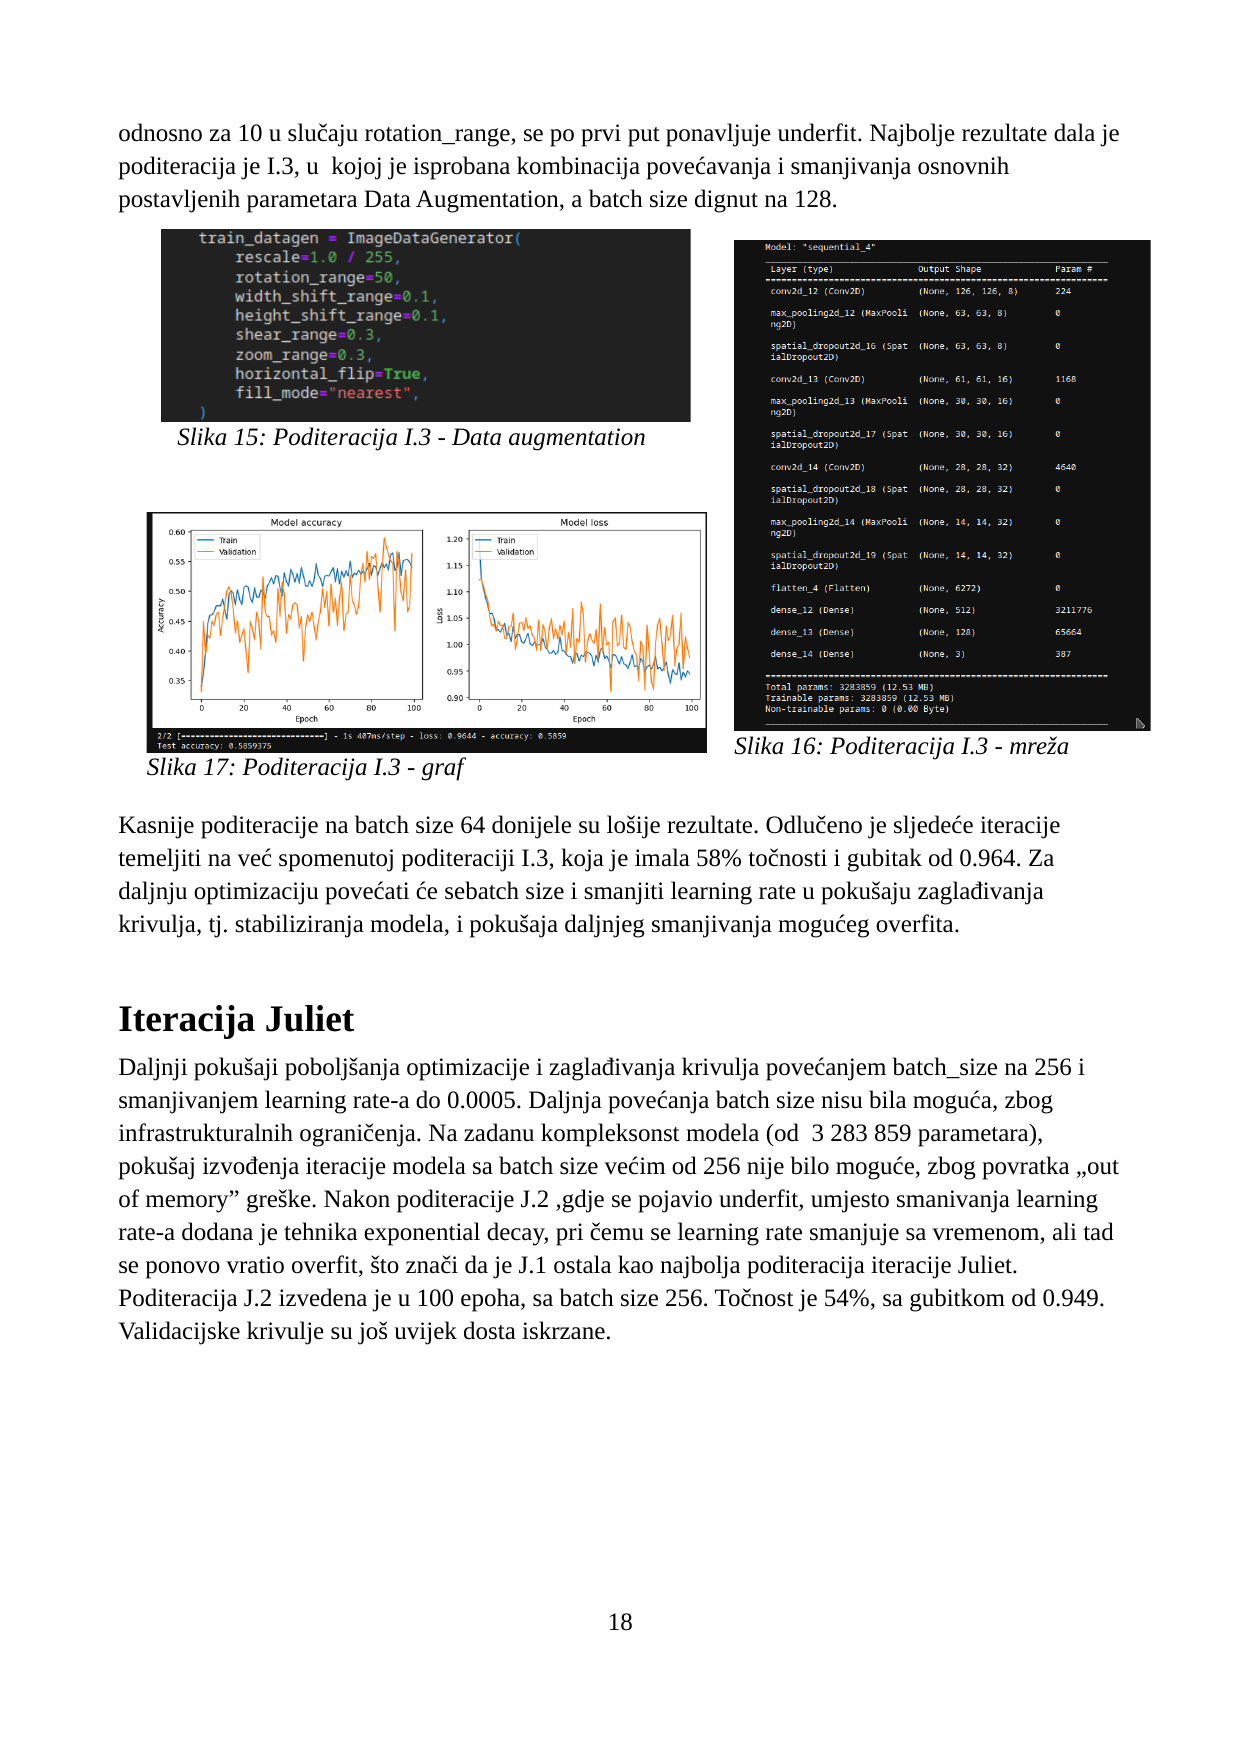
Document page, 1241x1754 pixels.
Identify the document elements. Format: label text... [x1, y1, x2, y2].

picture [146, 512, 707, 753]
subtitle Iteracija Juliet [118, 996, 1122, 1039]
text Slika 15: Poditeracija I.3 - Data augmentation [177, 422, 734, 451]
text Daljnji pokušaji poboljšanja optimizacije i zaglađivanja krivulja povećanjem batch_size na 256 i smanjivanjem learning rate-a do 0.0005. Daljnja povećanja batch size nisu bila moguća, zbog infrastrukturalnih ograničenja. Na zadanu kompleksonst modela (od 3 283 859 parametara), pokušaj izvođenja iteracije modela sa batch size većim od 256 nije bilo moguće, zbog povratka „out of memory” greške. Nakon poditeracije J.2 ,gdje se pojavio underfit, umjesto smanivanja learning rate-a dodana je tehnika exponential decay, pri čemu se learning rate smanjuje sa vremenom, ali tad se ponovo vratio overfit, što znači da je J.1 ostala kao najbolja poditeracija iteracije Juliet. Poditeracija J.2 izvedena je u 100 epoha, sa batch size 256. Točnost je 54%, sa gubitkom od 0.949. Validacijske krivulje su još uvijek dosta iskrzane. [118, 1052, 1122, 1345]
picture [161, 229, 691, 422]
picture [734, 240, 1151, 731]
text Slika 17: Poditeracija I.3 - graf [147, 753, 707, 781]
text odnosno za 10 u slučaju rotation_range, se po prvi put ponavljuje underfit. Najbolje rezultate dala je poditeracija je I.3, u kojoj je isprobana kombinacija povećavanja i smanjivanja osnovnih postavljenih parametara Data Augmentation, a batch size dignut na 128. [118, 118, 1122, 213]
text Kasnije poditeracije na batch size 64 donijele su lošije rezultate. Odlučeno je sljedeće iteracije temeljiti na već spomenutoj poditeraciji I.3, koja je imala 58% točnosti i gubitak od 0.964. Za daljnju optimizaciju povećati će sebatch size i smanjiti learning rate u pokušaju zaglađivanja krivulja, tj. stabiliziranja modela, i pokušaja daljnjeg smanjivanja mogućeg overfita. [118, 810, 1122, 938]
text Slika 16: Poditeracija I.3 - mreža [734, 731, 1151, 759]
